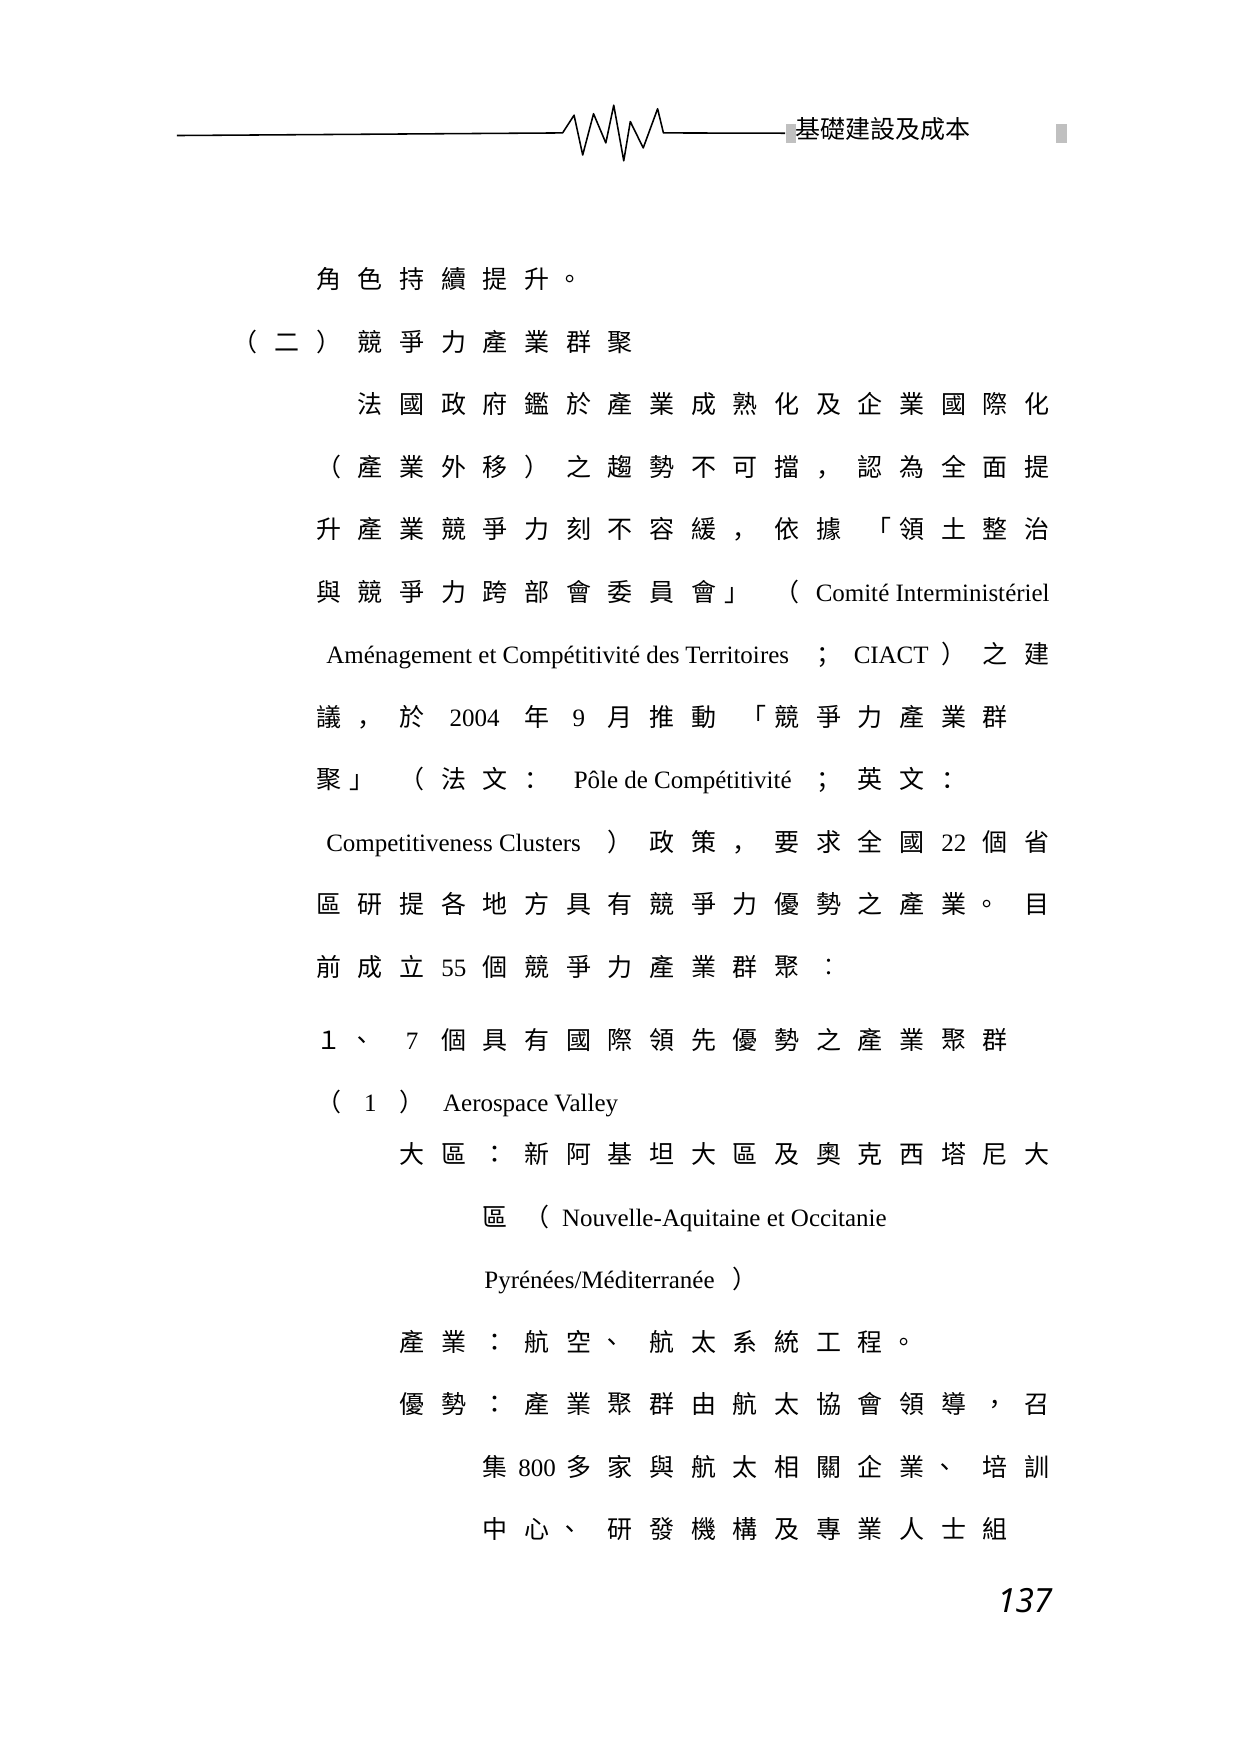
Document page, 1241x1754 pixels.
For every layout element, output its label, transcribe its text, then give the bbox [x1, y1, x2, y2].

text １、7個具有國際領先優勢之產業聚群 [281, 986, 1058, 1049]
text 大區：新阿基坦大區及奧克西塔尼大區（Nouvelle-Aquitaine et Occitanie Pyrénées/Méditerranée） [367, 1111, 1058, 1299]
text 角色持續提升。 [281, 236, 1058, 299]
text 優勢：產業聚群由航太協會領導，召集800多家與航太相關企業、培訓中心、研發機構及專業人士組 [367, 1361, 1058, 1549]
text （二）競爭力產業群聚 [207, 299, 1058, 361]
text 產業：航空、航太系統工程。 [367, 1299, 1058, 1361]
text 法國政府鑑於產業成熟化及企業國際化（產業外移）之趨勢不可擋，認為全面提升產業競爭力刻不容緩，依據「領土整治與競爭力跨部會委員會」（Comité Interministériel Aménagement et Compétitivité des Territoires；CIACT）之建議，於2004年9月推動「競爭力產業群聚」（法文：Pôle de Compétitivité；英文：Competitiveness Clusters）政策，要求全國22個省區研提各地方具有競爭力優勢之產業。目前成立55個競爭力產業群聚︰ [281, 361, 1058, 986]
text （1）Aerospace Valley [306, 1049, 1058, 1111]
